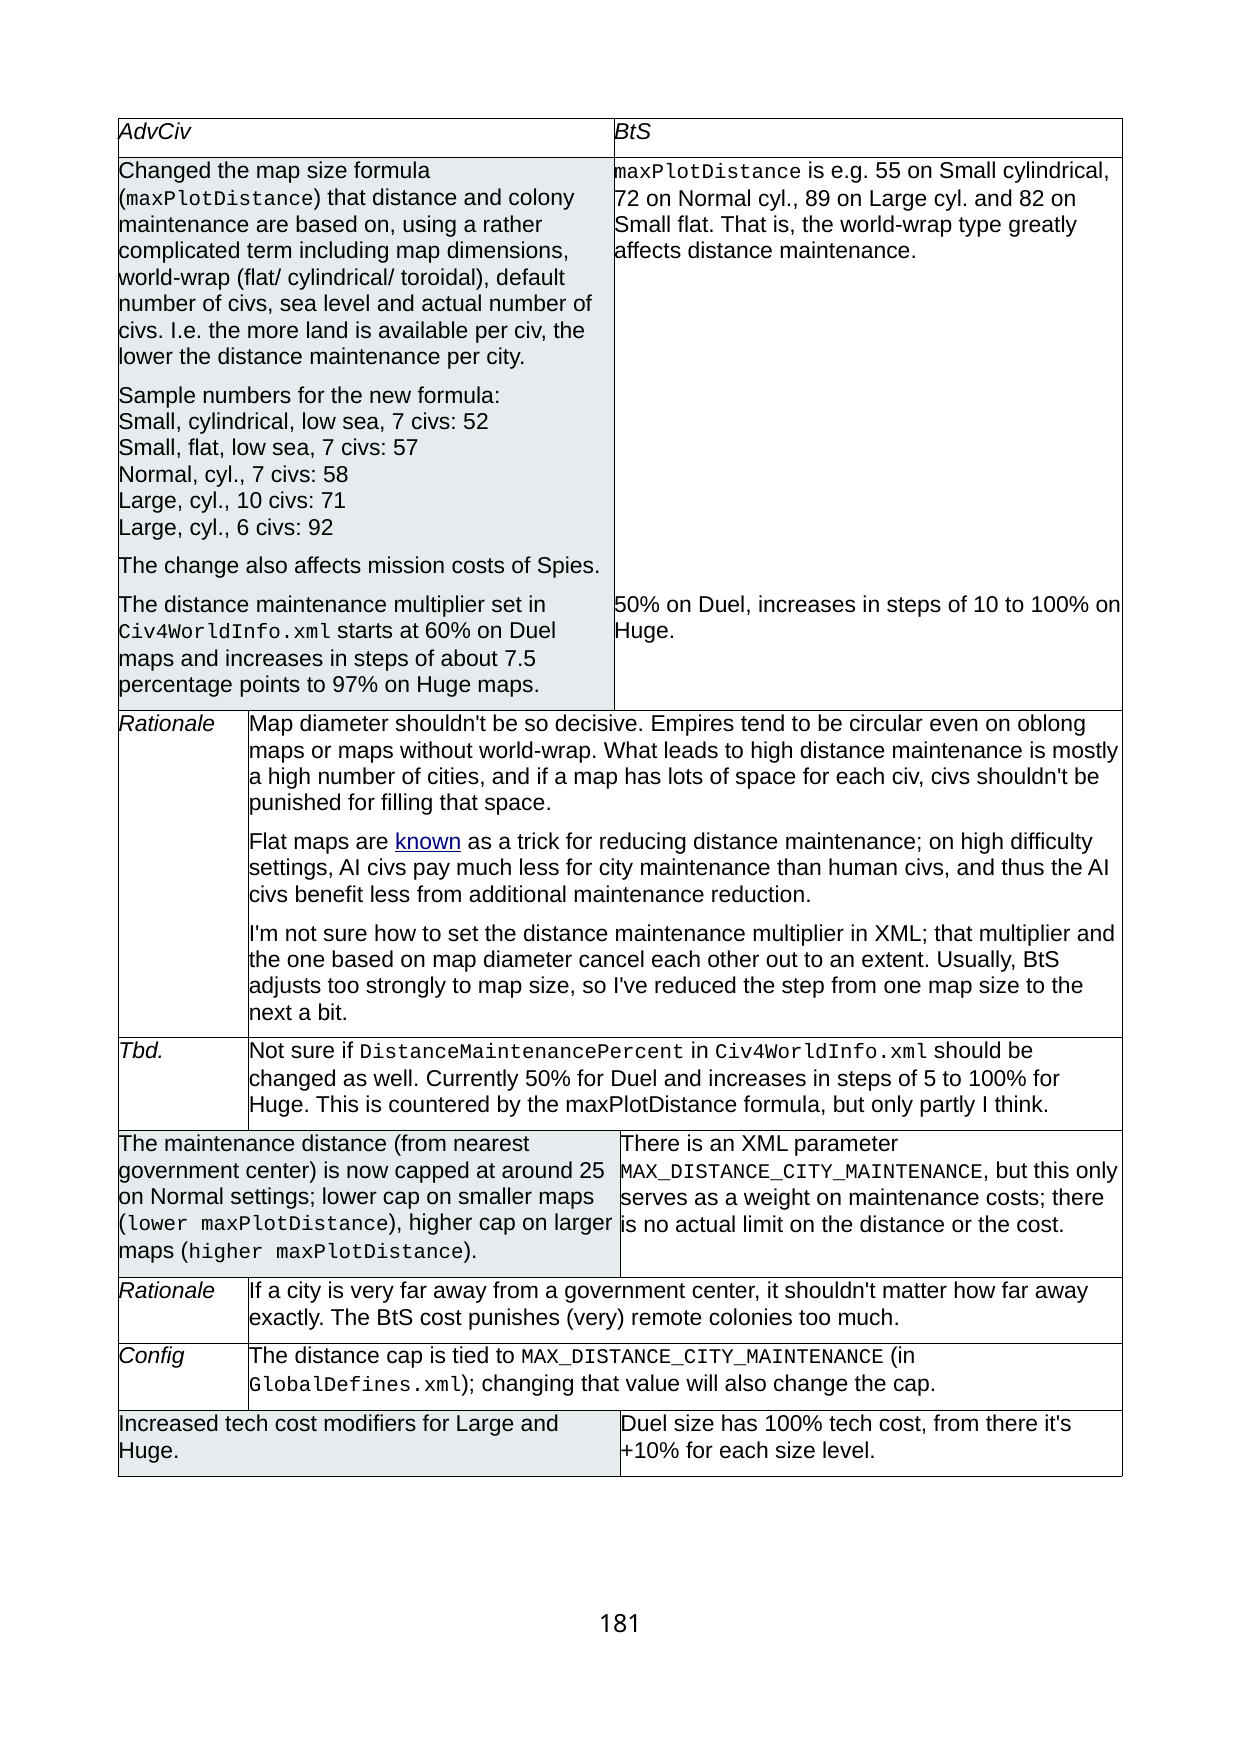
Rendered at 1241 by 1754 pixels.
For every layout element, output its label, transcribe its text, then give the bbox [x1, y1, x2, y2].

table_cell The maintenance distance (from nearest government center) is now capped at around 25 on Normal settings; lower cap on smaller maps (lower maxPlotDistance), higher cap on larger maps (higher maxPlotDistance). [119, 1131, 620, 1277]
table_cell Map diameter shouldn't be so decisive. Empires tend to be circular even on oblong maps or maps without world-wrap. What leads to high distance maintenance is mostly a high number of cities, and if a map has lots of space for each civ, civs shouldn't be punished for filling that space. Flat maps are known as a trick for reducing distance maintenance; on high difficulty settings, AI civs pay much less for city maintenance than human civs, and thus the AI civs benefit less from additional maintenance reduction. I'm not sure how to set the distance maintenance multiplier in XML; that multiplier and the one based on map diameter cancel each other out to an extent. Usually, BtS adjusts too strongly to map size, so I've reduced the step from one map size to the next a bit. [249, 711, 1122, 1037]
table_cell maxPlotDistance is e.g. 55 on Small cylindrical, 72 on Normal cyl., 89 on Large cyl. and 82 on Small flat. That is, the world-wrap type greatly affects distance maintenance. 50% on Duel, increases in steps of 10 to 100% on Huge. [615, 158, 1122, 710]
table_cell Config [119, 1344, 248, 1410]
table_cell AdvCiv [119, 119, 614, 157]
table_cell Increased tech cost modifiers for Large and Huge. [119, 1411, 620, 1476]
table_cell Tbd. [119, 1038, 248, 1130]
table_cell Rationale [119, 1278, 248, 1342]
table_cell Not sure if DistanceMaintenancePercent in Civ4WorldInfo.xml should be changed as well. Currently 50% for Duel and increases in steps of 5 to 100% for Huge. This is countered by the maxPlotDistance formula, but only partly I think. [249, 1038, 1122, 1130]
table_cell Rationale [119, 711, 248, 1037]
table_cell Changed the map size formula (maxPlotDistance) that distance and colony maintenance are based on, using a rather complicated term including map dimensions, world-wrap (flat/ cylindrical/ toroidal), default number of civs, sea level and actual number of civs. I.e. the more land is available per civ, the lower the distance maintenance per city. Sample numbers for the new formula: Small, cylindrical, low sea, 7 civs: 52 Small, flat, low sea, 7 civs: 57 Normal, cyl., 7 civs: 58 Large, cyl., 10 civs: 71 Large, cyl., 6 civs: 92 The change also affects mission costs of Spies. The distance maintenance multiplier set in Civ4WorldInfo.xml starts at 60% on Duel maps and increases in steps of about 7.5 percentage points to 97% on Huge maps. [119, 158, 614, 710]
table_cell If a city is very far away from a government center, it shouldn't matter how far away exactly. The BtS cost punishes (very) remote colonies too much. [249, 1278, 1122, 1342]
table_cell There is an XML parameter MAX_DISTANCE_CITY_MAINTENANCE, but this only serves as a weight on maintenance costs; there is no actual limit on the distance or the cost. [621, 1131, 1122, 1277]
table_cell BtS [615, 119, 1122, 157]
table_cell Duel size has 100% tech cost, from there it's +10% for each size level. [621, 1411, 1122, 1476]
table_cell The distance cap is tied to MAX_DISTANCE_CITY_MAINTENANCE (in GlobalDefines.xml); changing that value will also change the cap. [249, 1344, 1122, 1410]
